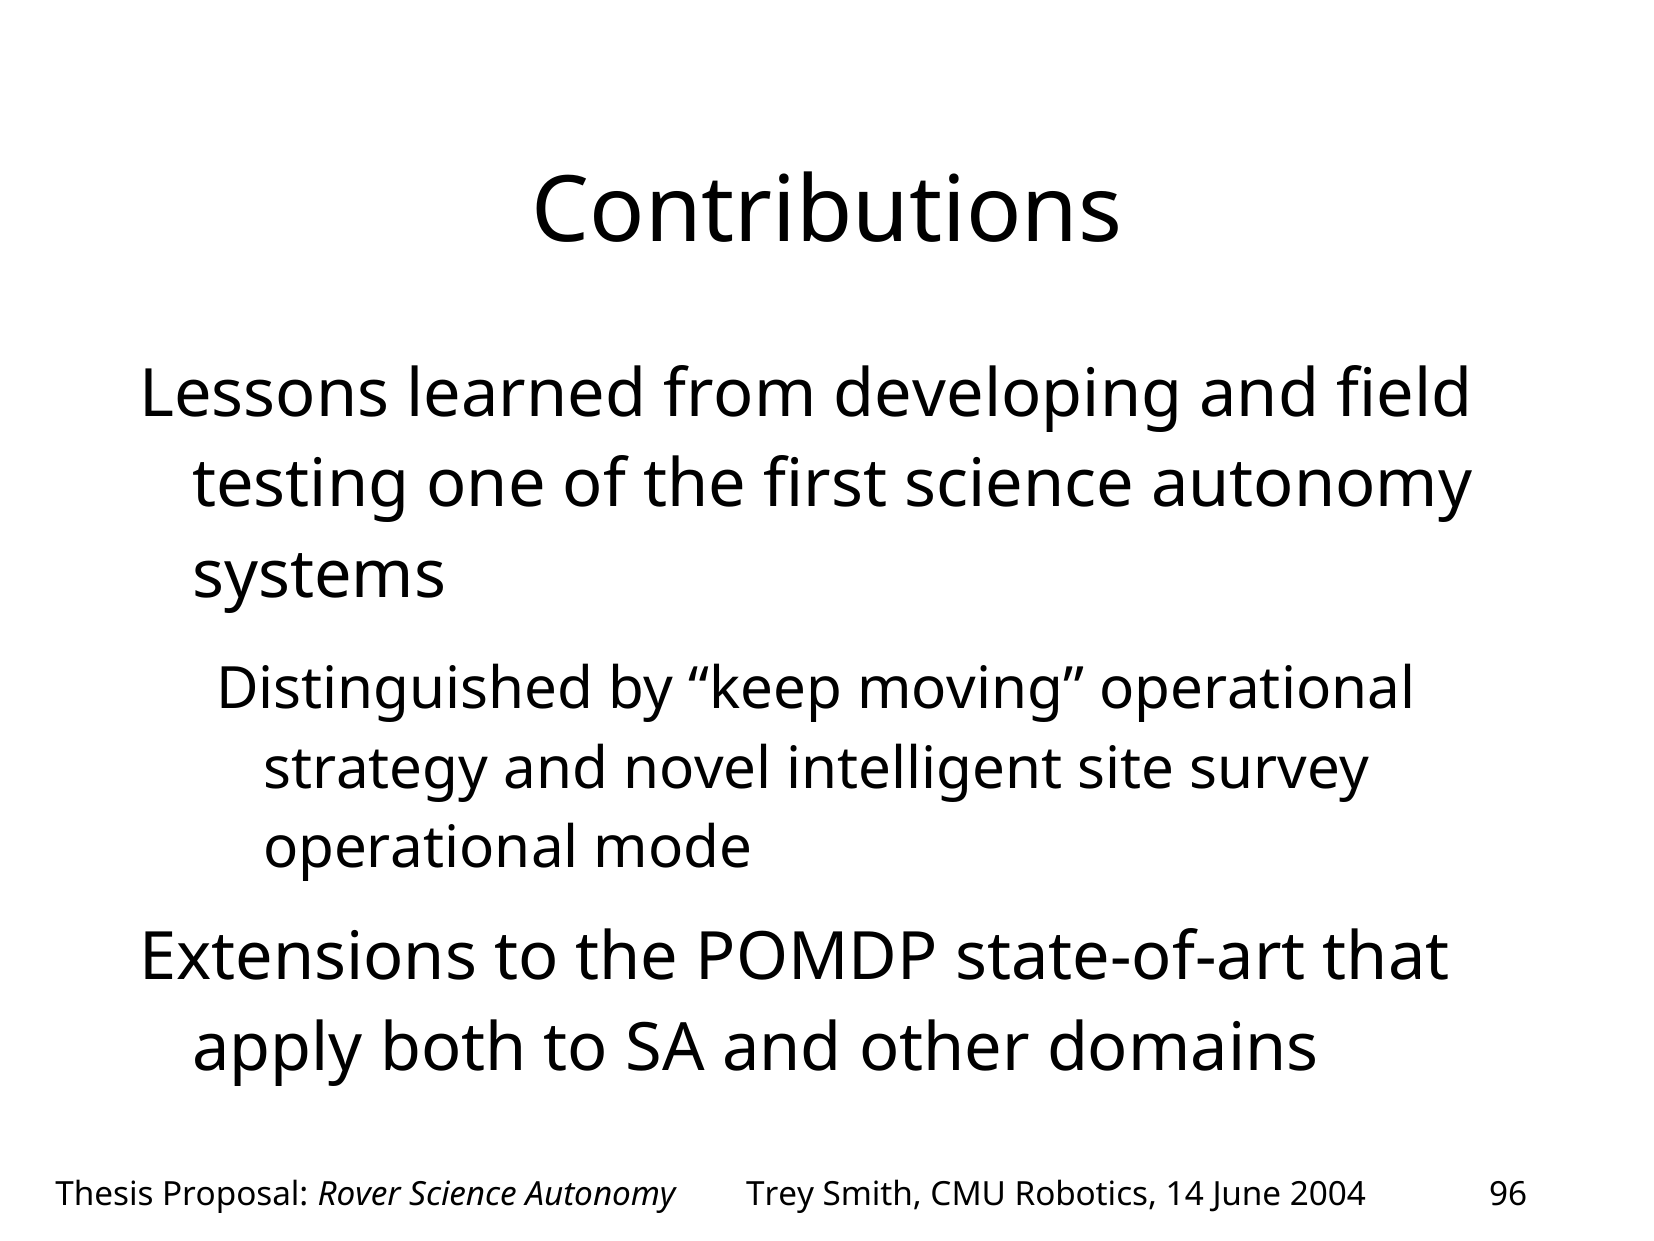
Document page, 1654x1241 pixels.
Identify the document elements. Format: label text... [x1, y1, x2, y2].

title Contributions [121, 102, 1534, 311]
list Lessons learned from developing and field testing one of the first science autonomy systems Distinguished by “keep moving” operational strategy and novel intelligent site survey operational mode Extensions to the POMDP state-of-art that apply both to SA and other domains [121, 344, 1534, 1127]
